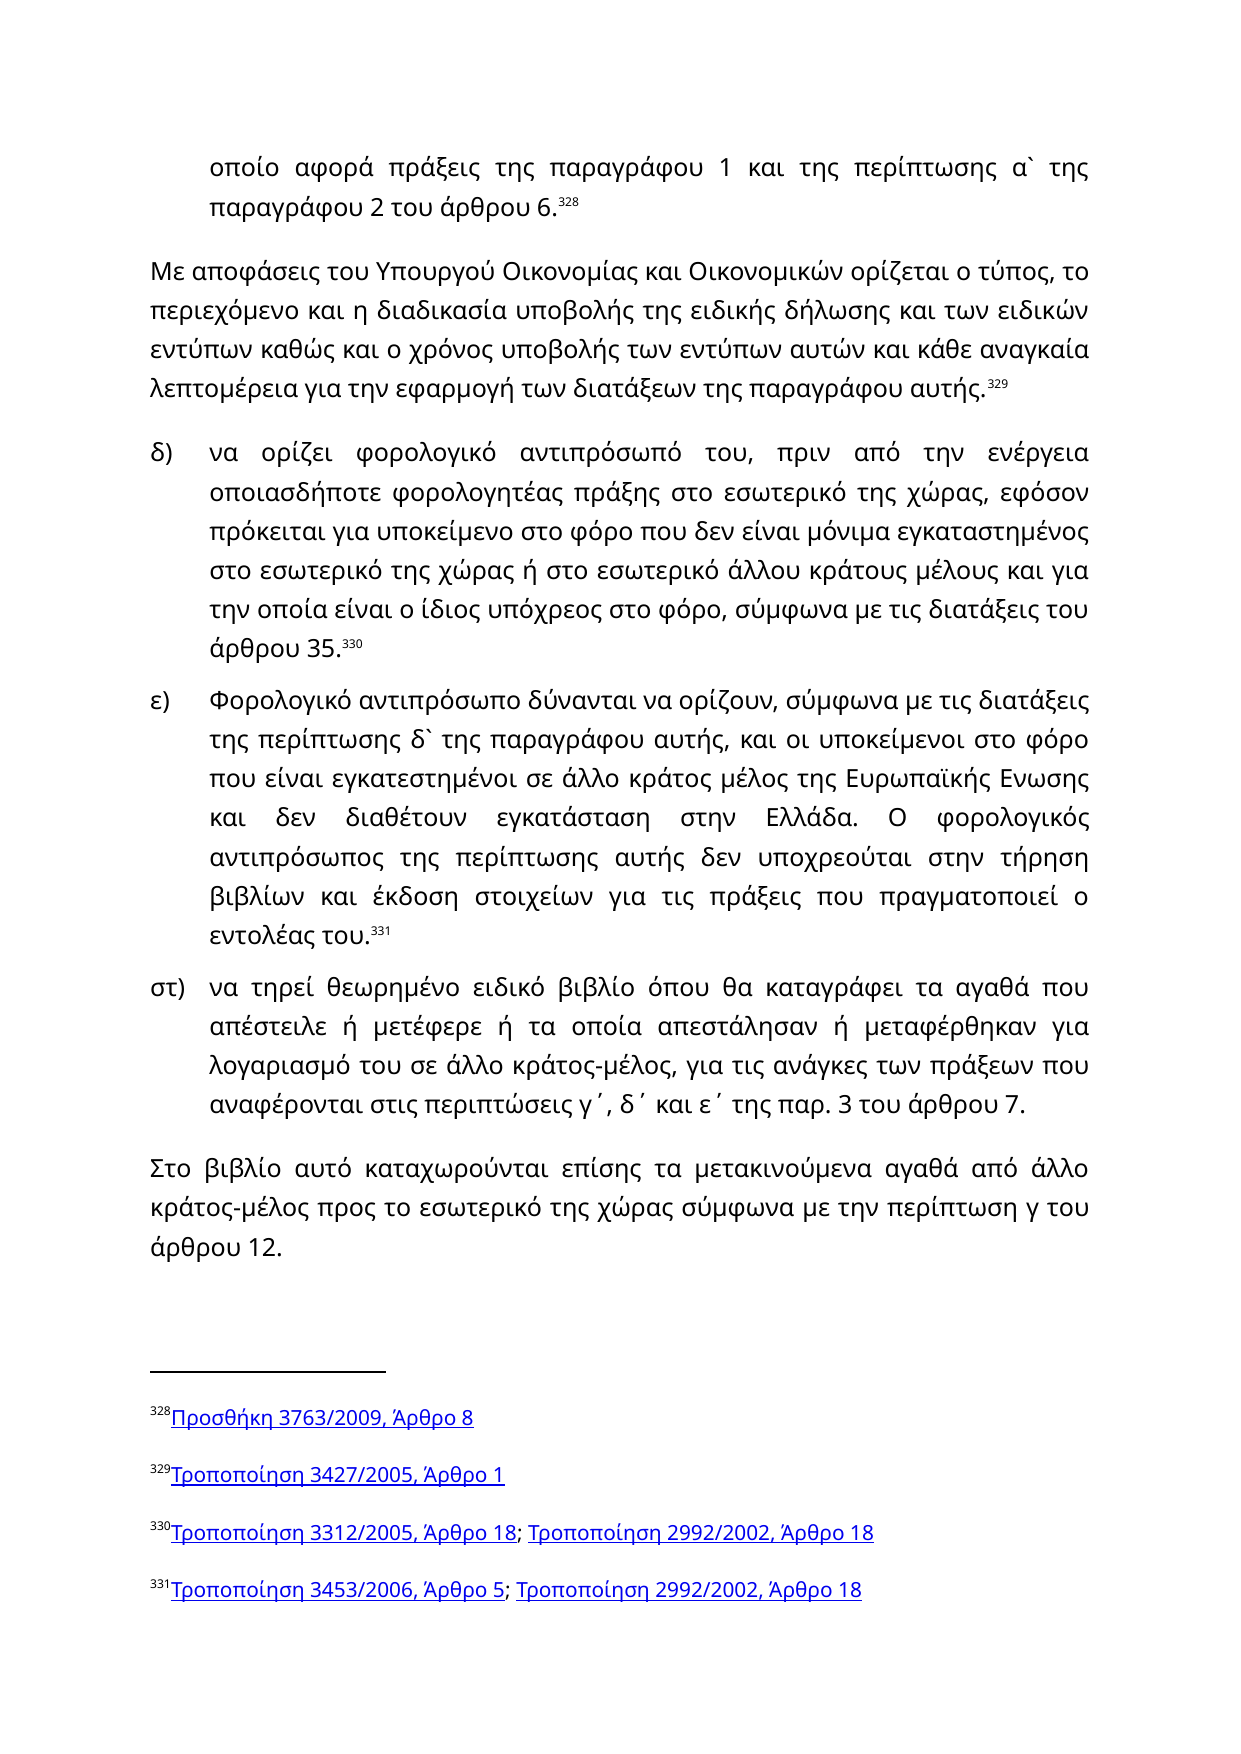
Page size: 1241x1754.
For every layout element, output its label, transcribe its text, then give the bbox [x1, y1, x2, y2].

text Στο βιβλίο αυτό καταχωρούνται επίσης τα μετακινούμενα αγαθά από άλλο κράτος-μέλος προς το εσωτερικό της χώρας σύμφωνα με την περίπτωση γ του άρθρου 12. [150, 1151, 1090, 1263]
list ε) Φορολογικό αντιπρόσωπο δύνανται να ορίζουν, σύμφωνα με τις διατάξεις της περίπτωσης δ` της παραγράφου αυτής, και οι υποκείμενοι στο φόρο που είναι εγκατεστημένοι σε άλλο κράτος μέλος της Ευρωπαϊκής Ενωσης και δεν διαθέτουν εγκατάσταση στην Ελλάδα. Ο φορολογικός αντιπρόσωπος της περίπτωσης αυτής δεν υποχρεούται στην τήρηση βιβλίων και έκδοση στοιχείων για τις πράξεις που πραγματοποιεί ο εντολέας του. [150, 682, 1090, 952]
list στ) να τηρεί θεωρημένο ειδικό βιβλίο όπου θα καταγράφει τα αγαθά που απέστειλε ή μετέφερε ή τα οποία απεστάλησαν ή μεταφέρθηκαν για λογαριασμό του σε άλλο κράτος-μέλος, για τις ανάγκες των πράξεων που αναφέρονται στις περιπτώσεις γ΄, δ΄ και ε΄ της παρ. 3 του άρθρου 7. [150, 969, 1090, 1121]
list οποίο αφορά πράξεις της παραγράφου 1 και της περίπτωσης α` της παραγράφου 2 του άρθρου 6. [150, 150, 1090, 223]
text Τροποποίηση 3453/2006, Άρθρο 5; Τροποποίηση 2992/2002, Άρθρο 18 [150, 1576, 1090, 1604]
text Προσθήκη 3763/2009, Άρθρο 8 [150, 1403, 1090, 1431]
text Τροποποίηση 3427/2005, Άρθρο 1 [150, 1460, 1090, 1489]
list δ) να ορίζει φορολογικό αντιπρόσωπό του, πριν από την ενέργεια οποιασδήποτε φορολογητέας πράξης στο εσωτερικό της χώρας, εφόσον πρόκειται για υποκείμενο στο φόρο που δεν είναι μόνιμα εγκαταστημένος στο εσωτερικό της χώρας ή στο εσωτερικό άλλου κράτους μέλους και για την οποία είναι ο ίδιος υπόχρεος στο φόρο, σύμφωνα με τις διατάξεις του άρθρου 35. [150, 435, 1090, 665]
text Τροποποίηση 3312/2005, Άρθρο 18; Τροποποίηση 2992/2002, Άρθρο 18 [150, 1518, 1090, 1546]
text Με αποφάσεις του Υπουργού Οικονομίας και Οικονομικών ορίζεται ο τύπος, το περιεχόμενο και η διαδικασία υποβολής της ειδικής δήλωσης και των ειδικών εντύπων καθώς και ο χρόνος υποβολής των εντύπων αυτών και κάθε αναγκαία λεπτομέρεια για την εφαρμογή των διατάξεων της παραγράφου αυτής. [150, 253, 1090, 405]
